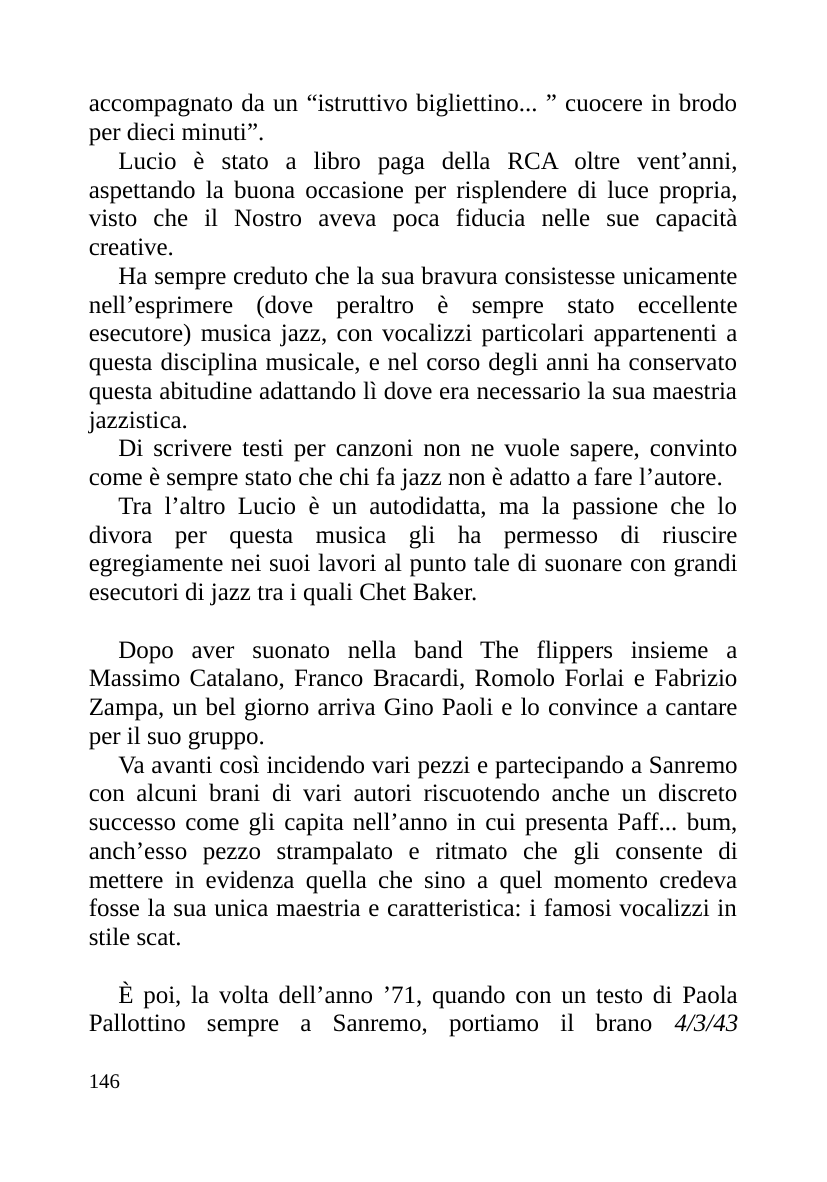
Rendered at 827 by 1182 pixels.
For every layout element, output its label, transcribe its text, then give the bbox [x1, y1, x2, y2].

text Ha sempre creduto che la sua bravura consistesse unicamente nell’esprimere (dove peraltro è sempre stato eccellente esecutore) musica jazz, con vocalizzi particolari appartenenti a questa disciplina musicale, e nel corso degli anni ha conservato questa abitudine adattando lì dove era necessario la sua maestria jazzistica. [88, 261, 738, 433]
text accompagnato da un “istruttivo bigliettino... ” cuocere in brodo per dieci minuti”. [88, 88, 738, 146]
text Va avanti così incidendo vari pezzi e partecipando a Sanremo con alcuni brani di vari autori riscuotendo anche un discreto successo come gli capita nell’anno in cui presenta Paff... bum, anch’esso pezzo strampalato e ritmato che gli consente di mettere in evidenza quella che sino a quel momento credeva fosse la sua unica maestria e caratteristica: i famosi vocalizzi in stile scat. [88, 750, 738, 951]
text Di scrivere testi per canzoni non ne vuole sapere, convinto come è sempre stato che chi fa jazz non è adatto a fare l’autore. [88, 433, 738, 491]
text Dopo aver suonato nella band The flippers insieme a Massimo Catalano, Franco Bracardi, Romolo Forlai e Fabrizio Zampa, un bel giorno arriva Gino Paoli e lo convince a cantare per il suo gruppo. [88, 635, 738, 750]
text È poi, la volta dell’anno ’71, quando con un testo di Paola Pallottino sempre a Sanremo, portiamo il brano 4/3/43 [88, 980, 738, 1037]
text Lucio è stato a libro paga della RCA oltre vent’anni, aspettando la buona occasione per risplendere di luce propria, visto che il Nostro aveva poca fiducia nelle sue capacità creative. [88, 146, 738, 261]
text Tra l’altro Lucio è un autodidatta, ma la passione che lo divora per questa musica gli ha permesso di riuscire egregiamente nei suoi lavori al punto tale di suonare con grandi esecutori di jazz tra i quali Chet Baker. [88, 491, 738, 606]
